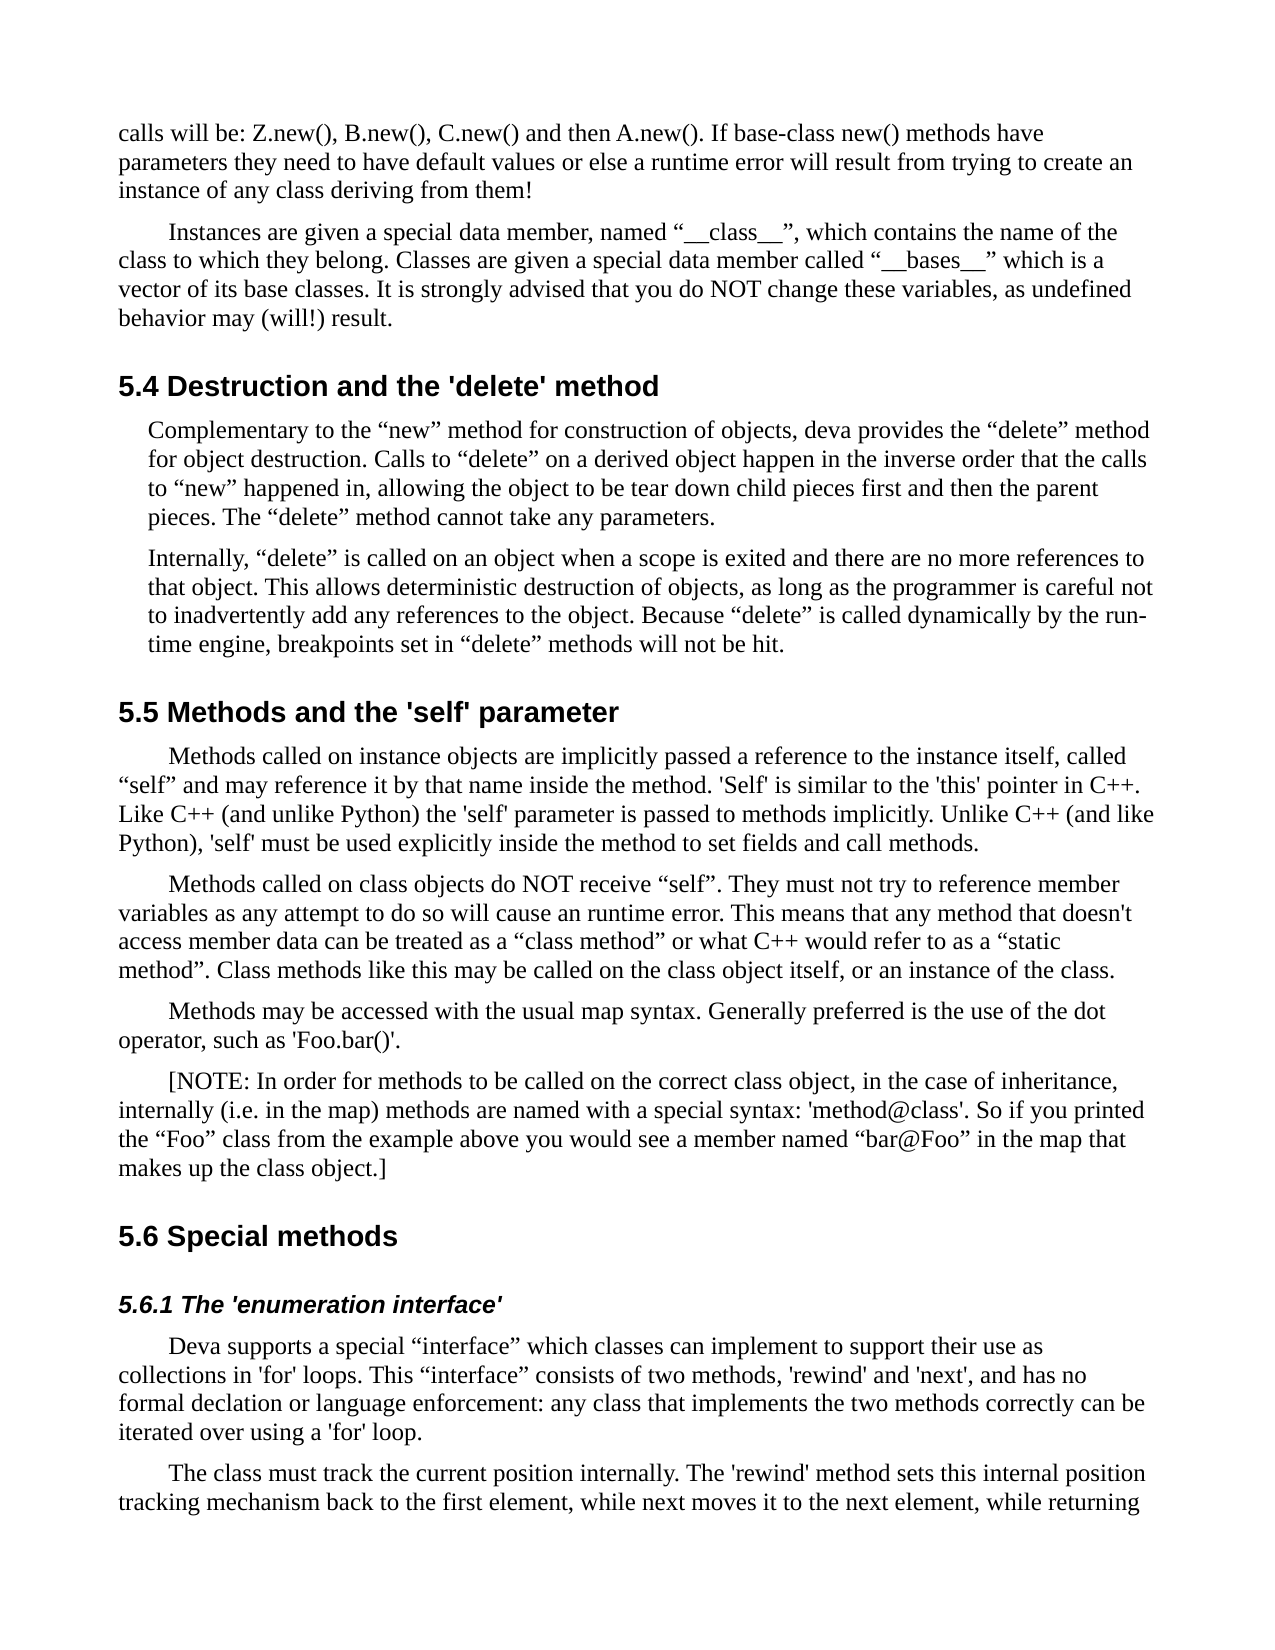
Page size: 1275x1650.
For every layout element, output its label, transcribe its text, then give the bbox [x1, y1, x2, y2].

subtitle 5.5 Methods and the 'self' parameter [118, 695, 1157, 729]
text Methods may be accessed with the usual map syntax. Generally preferred is the use of the dot operator, such as 'Foo.bar()'. [118, 996, 1157, 1054]
text Deva supports a special “interface” which classes can implement to support their use as collections in 'for' loops. This “interface” consists of two methods, 'rewind' and 'next', and has no formal declation or language enforcement: any class that implements the two methods correctly can be iterated over using a 'for' loop. [118, 1331, 1157, 1446]
text Methods called on instance objects are implicitly passed a reference to the instance itself, called “self” and may reference it by that name inside the method. 'Self' is similar to the 'this' pointer in C++. Like C++ (and unlike Python) the 'self' parameter is passed to methods implicitly. Unlike C++ (and like Python), 'self' must be used explicitly inside the method to set fields and call methods. [118, 741, 1157, 856]
text Instances are given a special data member, named “__class__”, which contains the name of the class to which they belong. Classes are given a special data member called “__bases__” which is a vector of its base classes. It is strongly advised that you do NOT change these variables, as undefined behavior may (will!) result. [118, 217, 1157, 332]
text calls will be: Z.new(), B.new(), C.new() and then A.new(). If base-class new() methods have parameters they need to have default values or else a runtime error will result from trying to create an instance of any class deriving from them! [118, 118, 1157, 204]
subtitle 5.6 Special methods [118, 1219, 1157, 1252]
text [NOTE: In order for methods to be called on the correct class object, in the case of inheritance, internally (i.e. in the map) methods are named with a special syntax: 'method@class'. So if you printed the “Foo” class from the example above you would see a member named “bar@Foo” in the map that makes up the class object.] [118, 1066, 1157, 1181]
text Methods called on class objects do NOT receive “self”. They must not try to reference member variables as any attempt to do so will cause an runtime error. This means that any method that doesn't access member data can be treated as a “class method” or what C++ would refer to as a “static method”. Class methods like this may be called on the class object itself, or an instance of the class. [118, 869, 1157, 984]
subtitle 5.4 Destruction and the 'delete' method [118, 369, 1157, 403]
text Complementary to the “new” method for construction of objects, deva provides the “delete” method for object destruction. Calls to “delete” on a derived object happen in the inverse order that the calls to “new” happened in, allowing the object to be tear down child pieces first and then the parent pieces. The “delete” method cannot take any parameters. [148, 415, 1157, 530]
subtitle 5.6.1 The 'enumeration interface' [118, 1290, 1157, 1318]
text Internally, “delete” is called on an object when a scope is exited and there are no more references to that object. This allows deterministic destruction of objects, as long as the programmer is careful not to inadvertently add any references to the object. Because “delete” is called dynamically by the run-time engine, breakpoints set in “delete” methods will not be hit. [148, 543, 1157, 658]
text The class must track the current position internally. The 'rewind' method sets this internal position tracking mechanism back to the first element, while next moves it to the next element, while returning [118, 1458, 1157, 1516]
